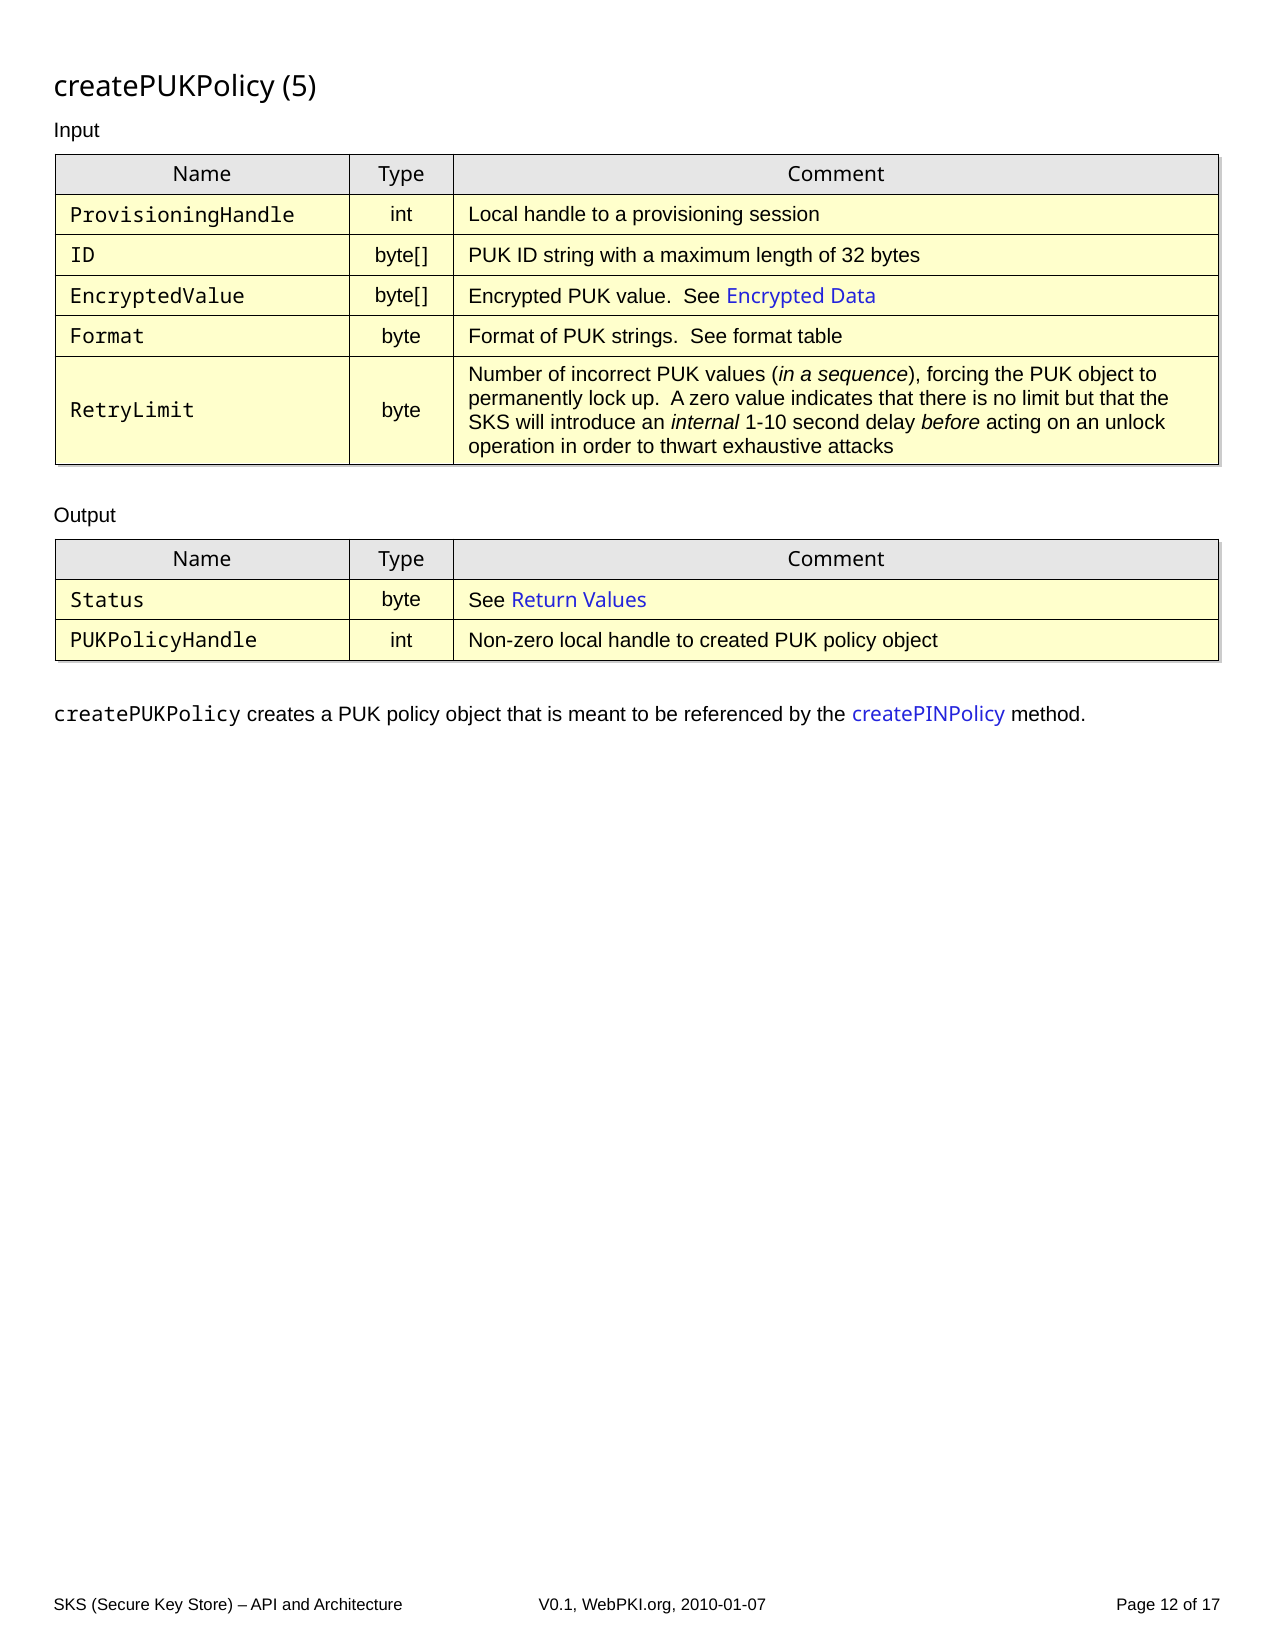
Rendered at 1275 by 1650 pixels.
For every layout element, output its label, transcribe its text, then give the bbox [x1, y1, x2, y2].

table_cell Encrypted PUK value. See Encrypted Data [454, 276, 1218, 315]
table_cell Format [56, 316, 349, 356]
table_cell ProvisioningHandle [56, 195, 349, 234]
text Output [53, 503, 1221, 527]
text createPUKPolicy creates a PUK policy object that is meant to be referenced by the createPINPolicy method. [53, 699, 1221, 728]
table_cell See Return Values [454, 580, 1218, 619]
subtitle createPUKPolicy (5) [53, 66, 1221, 105]
table_header Comment [454, 155, 1218, 194]
table_cell Number of incorrect PUK values (in a sequence), forcing the PUK object to permanently lock up. A zero value indicates that there is no limit but that the SKS will introduce an internal 1‑10 second delay before acting on an unlock operation in order to thwart exhaustive attacks [454, 357, 1218, 463]
table_cell byte [350, 357, 453, 463]
table_cell PUK ID string with a maximum length of 32 bytes [454, 235, 1218, 275]
table_cell byte [350, 316, 453, 356]
table_header Name [56, 155, 349, 194]
table_cell byte⁮[ ] [350, 235, 453, 275]
table_cell Format of PUK strings. See format table [454, 316, 1218, 356]
text Input [53, 118, 1221, 142]
table_cell Status [56, 580, 349, 619]
table_header Name [56, 540, 349, 579]
table_cell PUKPolicyHandle [56, 620, 349, 660]
table_header Comment [454, 540, 1218, 579]
table_cell Local handle to a provisioning session [454, 195, 1218, 234]
table_cell Non-zero local handle to created PUK policy object [454, 620, 1218, 660]
table_cell byte [350, 580, 453, 619]
table_cell byte[ ] [350, 276, 453, 315]
table_cell EncryptedValue [56, 276, 349, 315]
table_header Type [350, 155, 453, 194]
table_cell RetryLimit [56, 357, 349, 463]
table_cell ID [56, 235, 349, 275]
table_header Type [350, 540, 453, 579]
table_cell int [350, 195, 453, 234]
table_cell int [350, 620, 453, 660]
